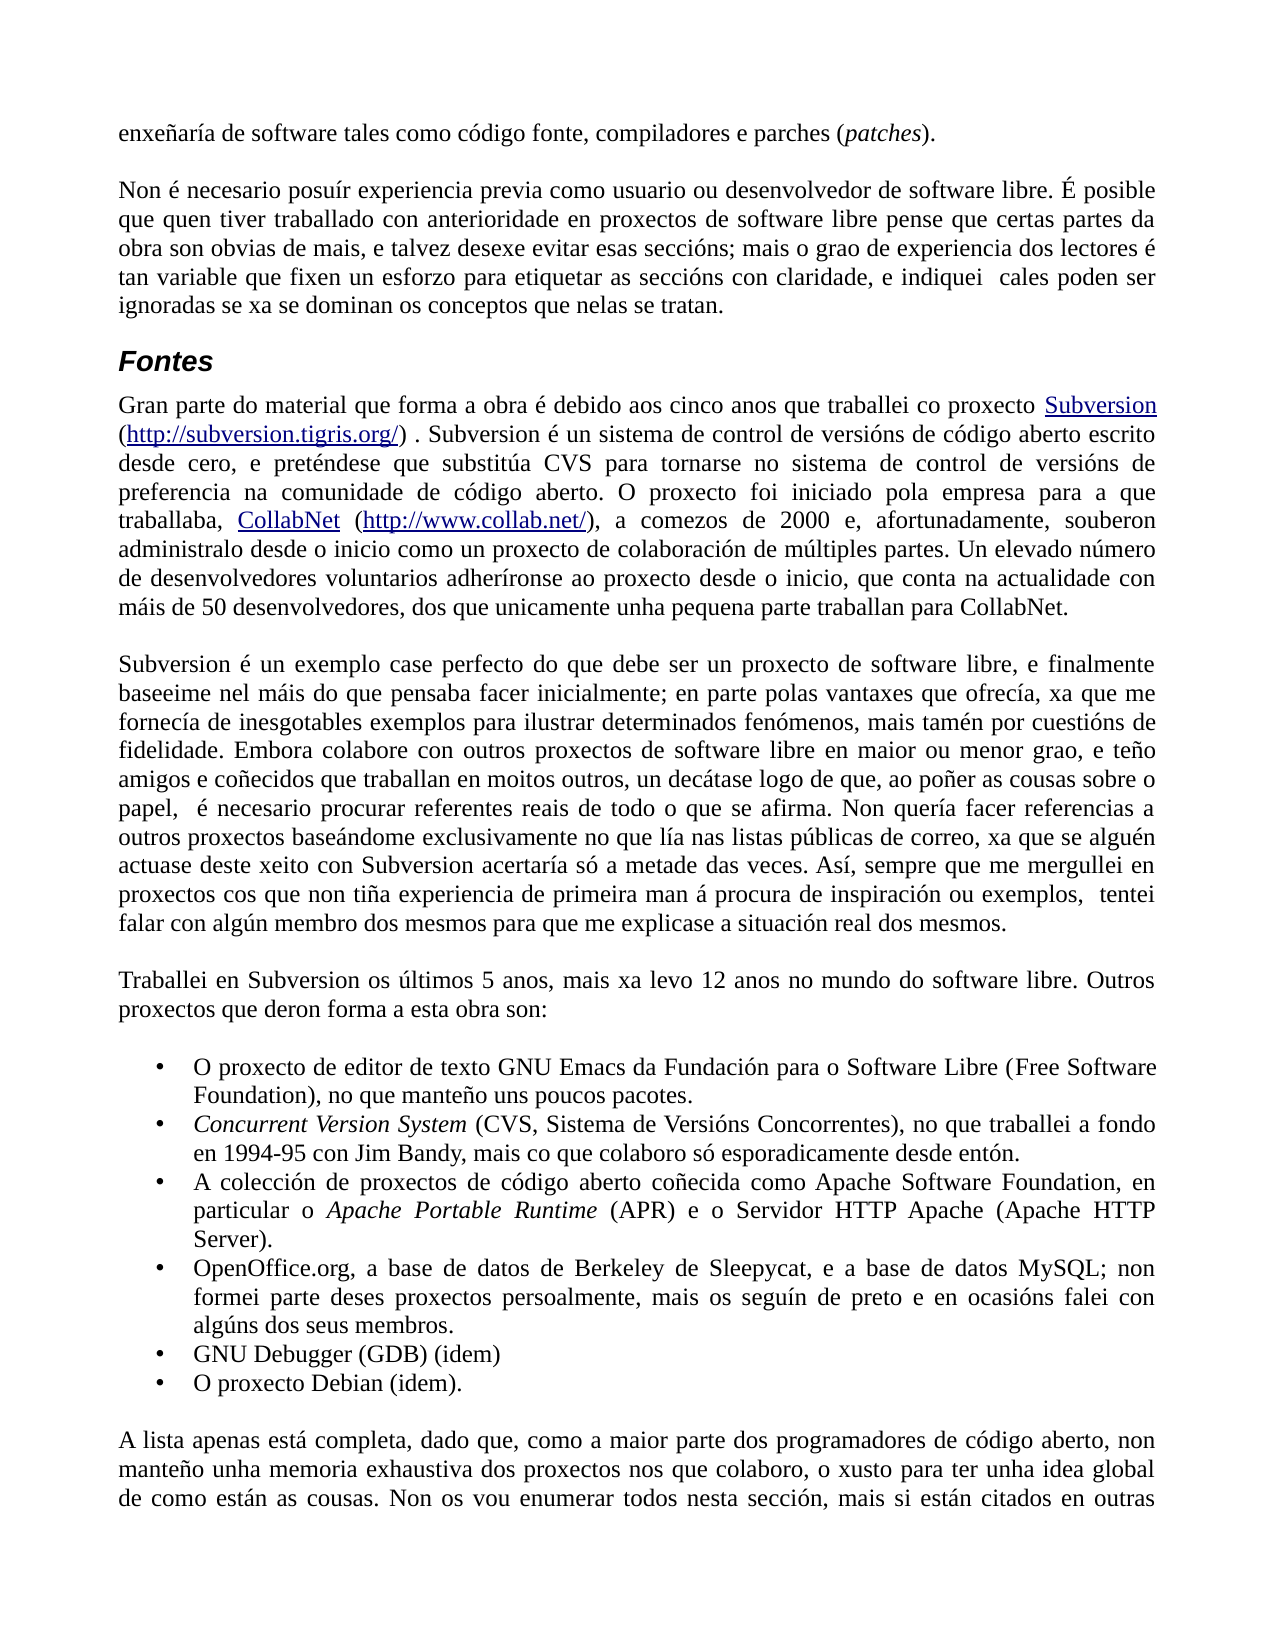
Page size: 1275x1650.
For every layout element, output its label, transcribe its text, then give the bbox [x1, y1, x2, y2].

text Gran parte do material que forma a obra é debido aos cinco anos que traballei co proxecto Subversion (http://subversion.tigris.org/) . Subversion é un sistema de control de versións de código aberto escrito desde cero, e preténdese que substitúa CVS para tornarse no sistema de control de versións de preferencia na comunidade de código aberto. O proxecto foi iniciado pola empresa para a que traballaba, CollabNet (http://www.collab.net/), a comezos de 2000 e, afortunadamente, souberon administralo desde o inicio como un proxecto de colaboración de múltiples partes. Un elevado número de desenvolvedores voluntarios adheríronse ao proxecto desde o inicio, que conta na actualidade con máis de 50 desenvolvedores, dos que unicamente unha pequena parte traballan para CollabNet. [118, 390, 1157, 620]
list Concurrent Version System (CVS, Sistema de Versións Concorrentes), no que traballei a fondo en 1994-95 con Jim Bandy, mais co que colaboro só esporadicamente desde entón. [156, 1109, 1157, 1167]
subtitle Fontes [118, 344, 1157, 378]
text Subversion é un exemplo case perfecto do que debe ser un proxecto de software libre, e finalmente baseeime nel máis do que pensaba facer inicialmente; en parte polas vantaxes que ofrecía, xa que me fornecía de inesgotables exemplos para ilustrar determinados fenómenos, mais tamén por cuestións de fidelidade. Embora colabore con outros proxectos de software libre en maior ou menor grao, e teño amigos e coñecidos que traballan en moitos outros, un decátase logo de que, ao poñer as cousas sobre o papel, é necesario procurar referentes reais de todo o que se afirma. Non quería facer referencias a outros proxectos baseándome exclusivamente no que lía nas listas públicas de correo, xa que se alguén actuase deste xeito con Subversion acertaría só a metade das veces. Así, sempre que me mergullei en proxectos cos que non tiña experiencia de primeira man á procura de inspiración ou exemplos, tentei falar con algún membro dos mesmos para que me explicase a situación real dos mesmos. [118, 649, 1157, 937]
text Traballei en Subversion os últimos 5 anos, mais xa levo 12 anos no mundo do software libre. Outros proxectos que deron forma a esta obra son: [118, 965, 1157, 1023]
list O proxecto Debian (idem). [156, 1368, 1157, 1397]
list O proxecto de editor de texto GNU Emacs da Fundación para o Software Libre (Free Software Foundation), no que manteño uns poucos pacotes. [156, 1052, 1157, 1109]
text A lista apenas está completa, dado que, como a maior parte dos programadores de código aberto, non manteño unha memoria exhaustiva dos proxectos nos que colaboro, o xusto para ter unha idea global de como están as cousas. Non os vou enumerar todos nesta sección, mais si están citados en outras [118, 1425, 1157, 1512]
list GNU Debugger (GDB) (idem) [156, 1339, 1157, 1368]
list OpenOffice.org, a base de datos de Berkeley de Sleepycat, e a base de datos MySQL; non formei parte deses proxectos persoalmente, mais os seguín de preto e en ocasións falei con algúns dos seus membros. [156, 1253, 1157, 1339]
text enxeñaría de software tales como código fonte, compiladores e parches (patches). [118, 118, 1157, 147]
text Non é necesario posuír experiencia previa como usuario ou desenvolvedor de software libre. É posible que quen tiver traballado con anterioridade en proxectos de software libre pense que certas partes da obra son obvias de mais, e talvez desexe evitar esas seccións; mais o grao de experiencia dos lectores é tan variable que fixen un esforzo para etiquetar as seccións con claridade, e indiquei cales poden ser ignoradas se xa se dominan os conceptos que nelas se tratan. [118, 176, 1157, 319]
list A colección de proxectos de código aberto coñecida como Apache Software Foundation, en particular o Apache Portable Runtime (APR) e o Servidor HTTP Apache (Apache HTTP Server). [156, 1167, 1157, 1253]
